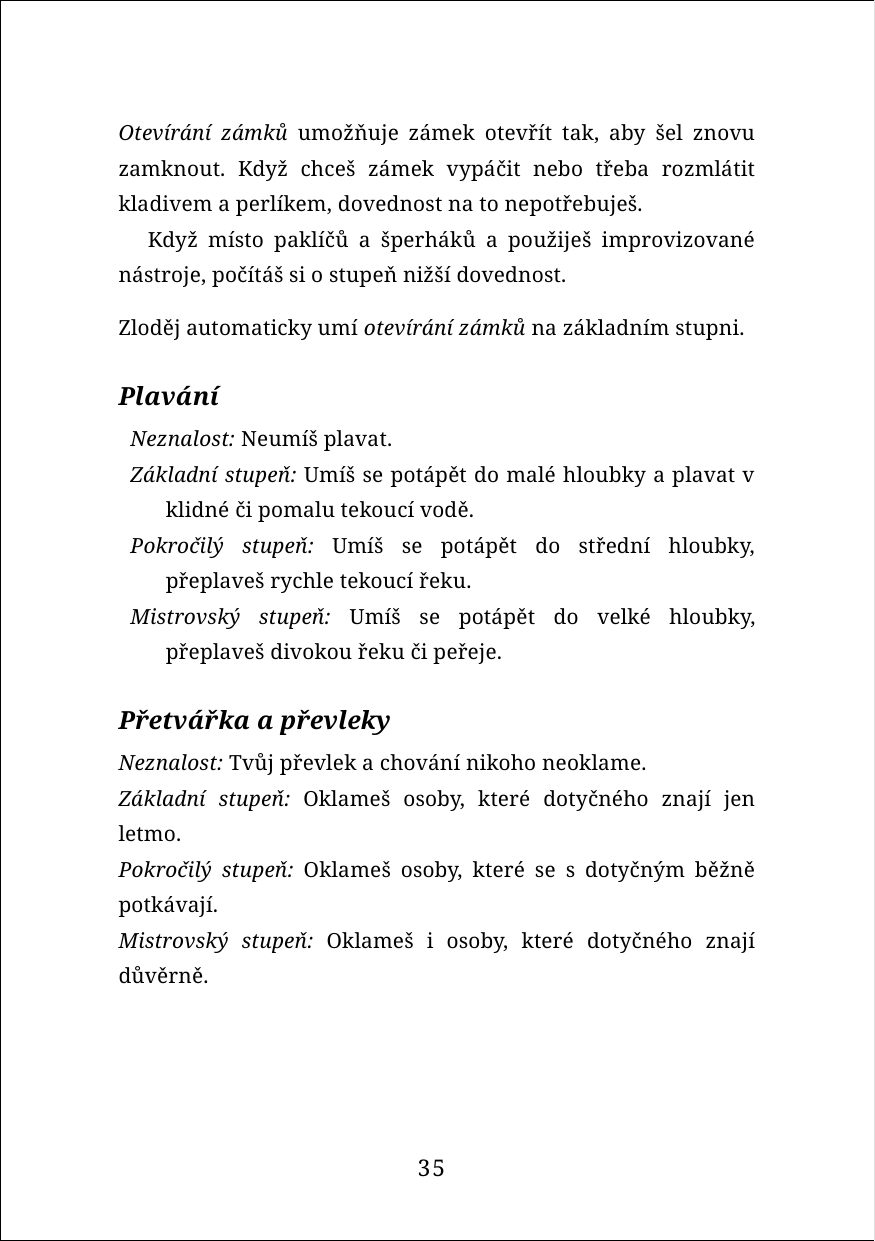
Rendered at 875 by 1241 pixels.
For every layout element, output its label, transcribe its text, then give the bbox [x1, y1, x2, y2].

text Otevírání zámků umožňuje zámek otevřít tak, aby šel znovu zamknout. Když chceš zámek vypáčit nebo třeba rozmlátit kladivem a perlíkem, dovednost na to nepotřebuješ. Když místo paklíčů a šperháků a použiješ improvizované nástroje, počítáš si o stupeň nižší dovednost. [118, 118, 756, 289]
text Mistrovský stupeň: Umíš se potápět do velké hloubky, přeplaveš divokou řeku či peřeje. [130, 602, 756, 666]
text Zloděj automaticky umí otevírání zámků na základním stupni. [118, 313, 756, 342]
text Neznalost: Neumíš plavat. [130, 424, 756, 453]
subtitle Plavání [118, 378, 756, 413]
text Neznalost: Tvůj převlek a chování nikoho neoklame. Základní stupeň: Oklameš osoby, které dotyčného znají jen letmo. Pokročilý stupeň: Oklameš osoby, které se s dotyčným běžně potkávají. Mistrovský stupeň: Oklameš i osoby, které dotyčného znají důvěrně. [118, 748, 756, 990]
text Pokročilý stupeň: Umíš se potápět do střední hloubky, přeplaveš rychle tekoucí řeku. [130, 531, 756, 595]
text Základní stupeň: Umíš se potápět do malé hloubky a plavat v klidné či pomalu tekoucí vodě. [130, 460, 756, 524]
subtitle Přetvářka a převleky [118, 702, 756, 737]
